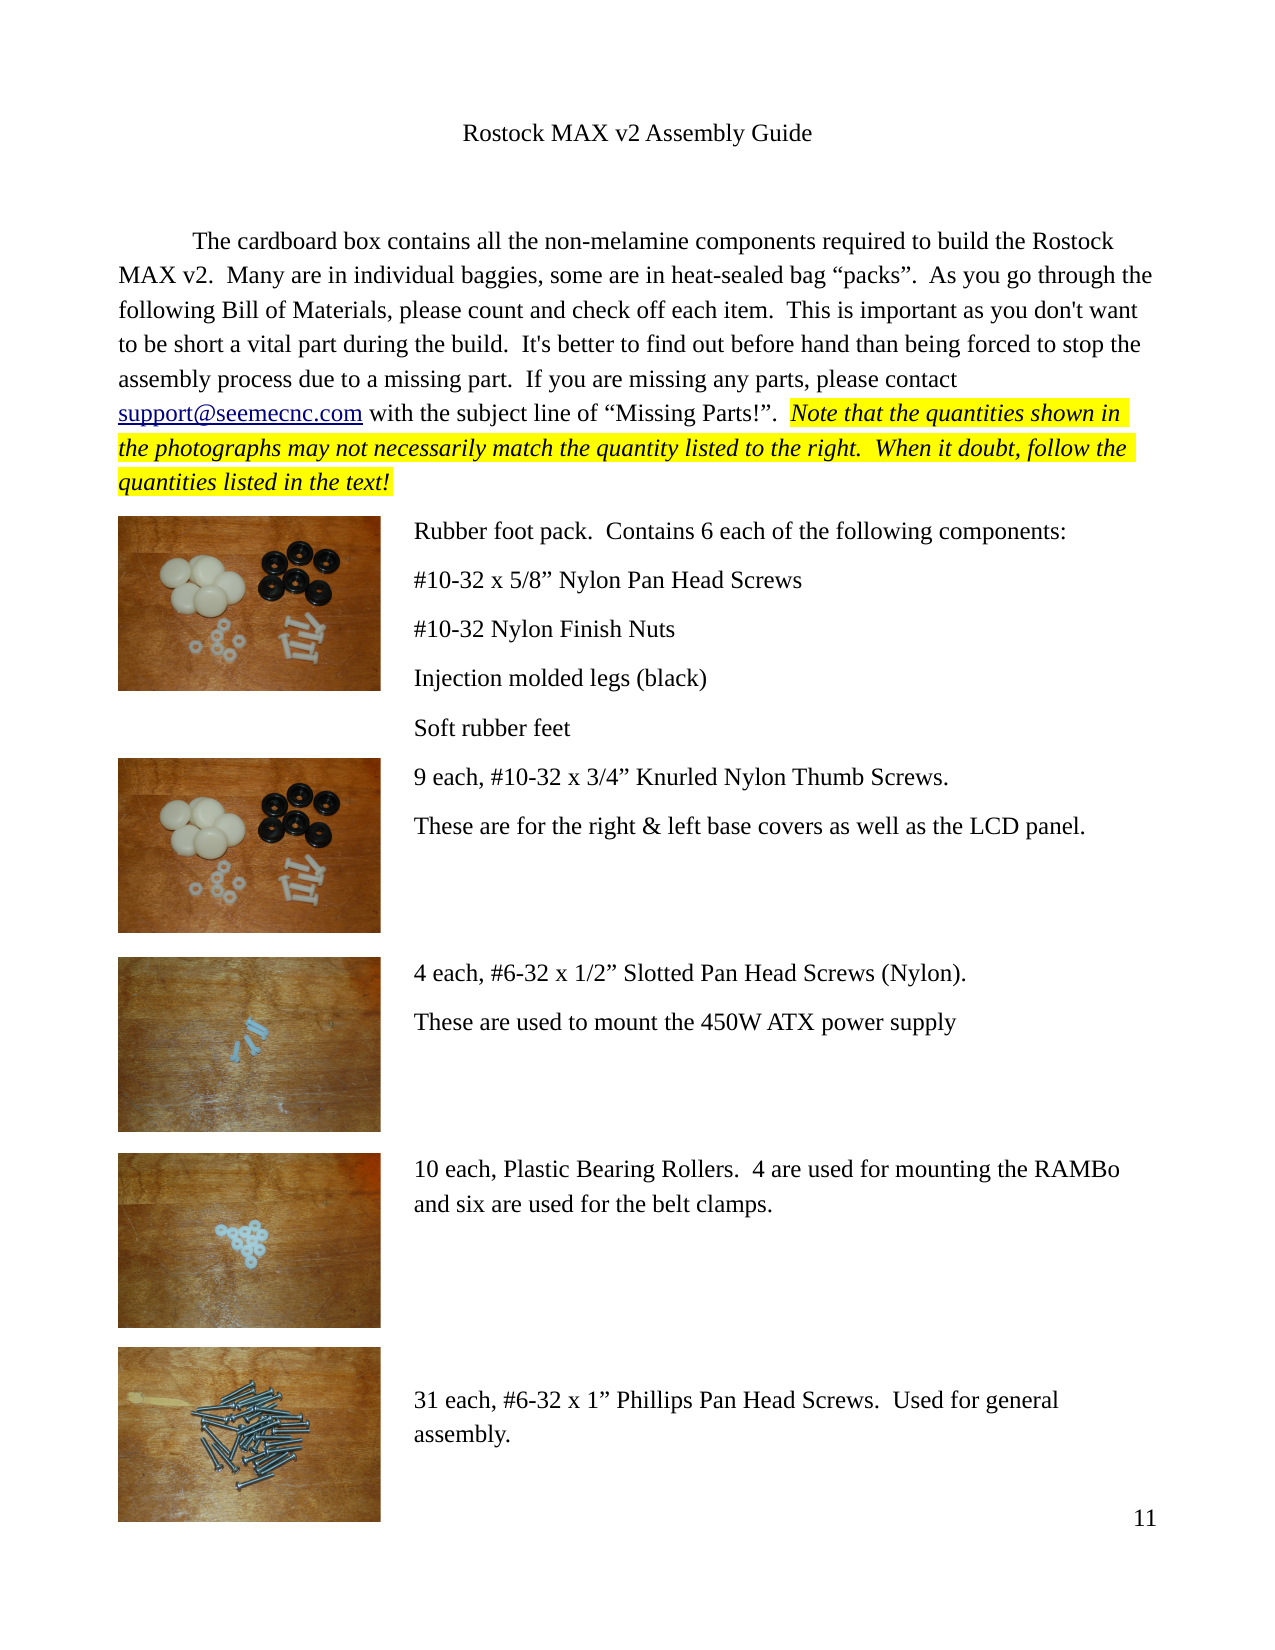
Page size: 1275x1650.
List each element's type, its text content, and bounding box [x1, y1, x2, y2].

text These are used to mount the 450W ATX power supply [381, 1007, 1157, 1036]
text These are for the right & left base covers as well as the LCD panel. [381, 811, 1157, 839]
text 9 each, #10-32 x 3/4” Knurled Nylon Thumb Screws. [381, 762, 1157, 790]
text The cardboard box contains all the non-melamine components required to build the Rostock MAX v2. Many are in individual baggies, some are in heat-sealed bag “packs”. As you go through the following Bill of Materials, please count and check off each item. This is important as you don't want to be short a vital part during the build. It's better to find out before hand than being forced to stop the assembly process due to a missing part. If you are missing any parts, please contact support@seemecnc.com with the subject line of “Missing Parts!”. Note that the quantities shown in the photographs may not necessarily match the quantity listed to the right. When it doubt, follow the quantities listed in the text! [118, 226, 1157, 496]
text 4 each, #6-32 x 1/2” Slotted Pan Head Screws (Nylon). [381, 958, 1157, 987]
text Soft rubber feet [118, 713, 1157, 741]
text Injection molded legs (black) [118, 663, 1157, 692]
text Rubber foot pack. Contains 6 each of the following components: [381, 516, 1157, 545]
text #10-32 Nylon Finish Nuts [381, 614, 1157, 643]
picture [118, 758, 381, 933]
text #10-32 x 5/8” Nylon Pan Head Screws [381, 565, 1157, 594]
picture [118, 516, 381, 691]
text 31 each, #6-32 x 1” Phillips Pan Head Screws. Used for general assembly. [381, 1385, 1157, 1448]
text 10 each, Plastic Bearing Rollers. 4 are used for mounting the RAMBo and six are used for the belt clamps. [381, 1154, 1157, 1217]
picture [118, 1153, 381, 1328]
picture [118, 1347, 381, 1522]
picture [118, 957, 381, 1132]
